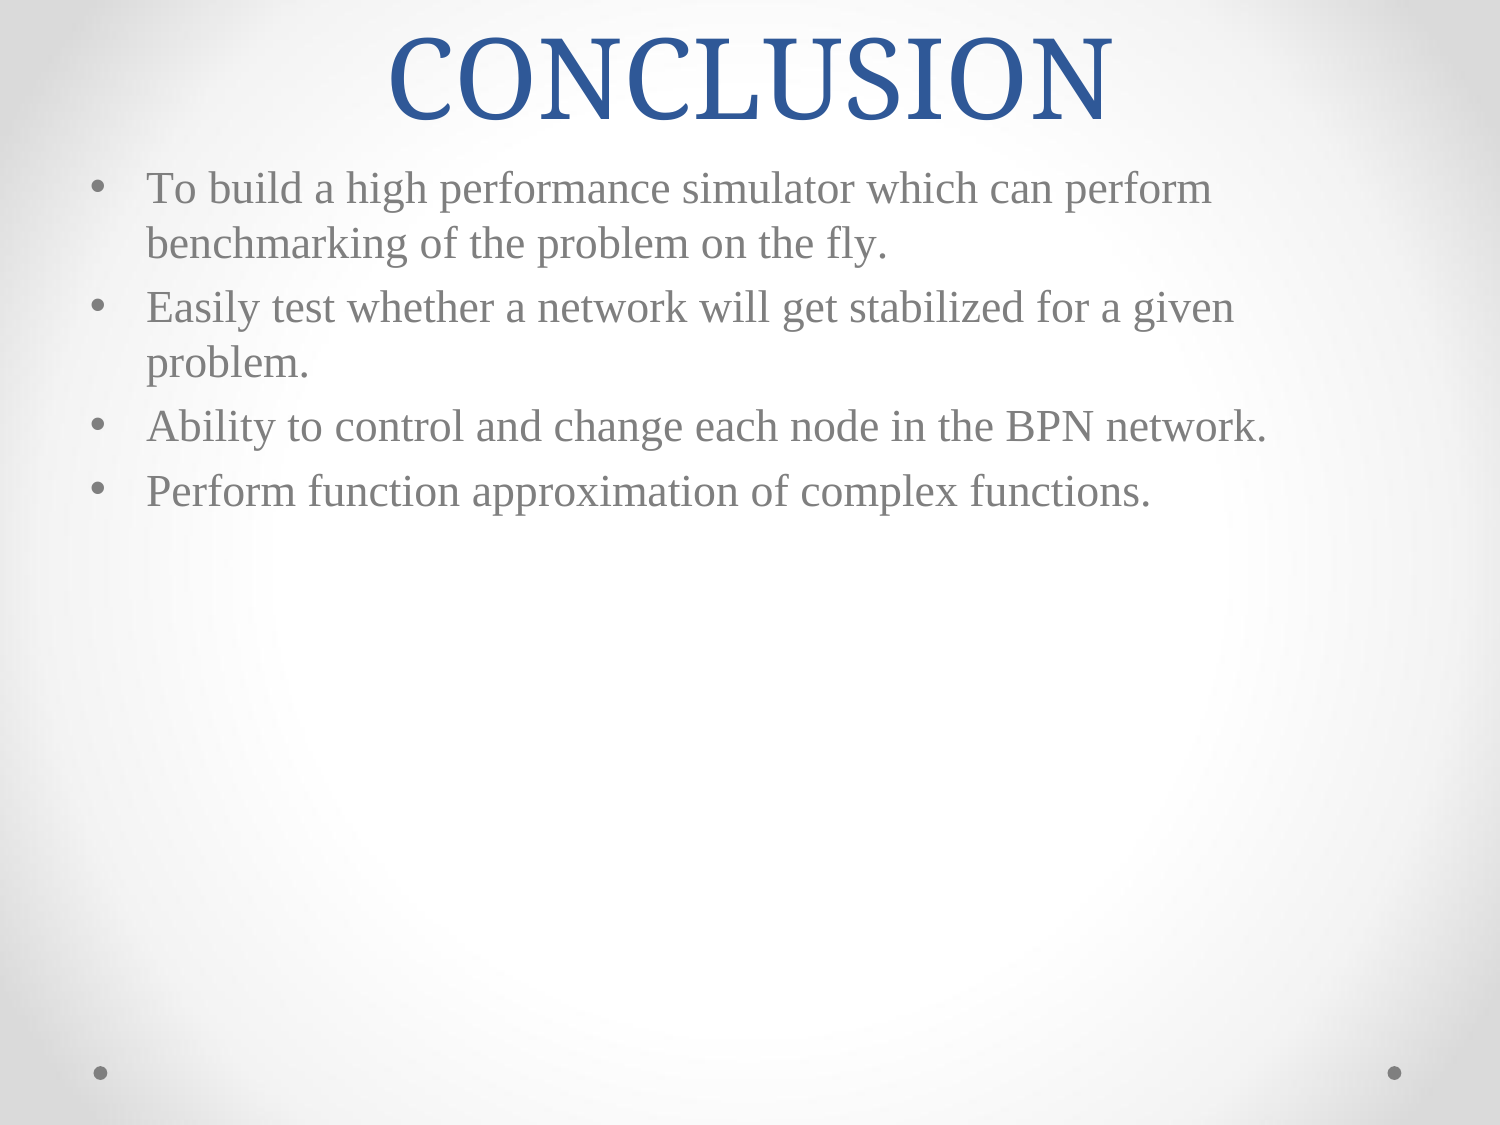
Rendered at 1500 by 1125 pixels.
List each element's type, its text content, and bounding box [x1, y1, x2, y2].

list To build a high performance simulator which can perform benchmarking of the problem on the fly. Easily test whether a network will get stabilized for a given problem. Ability to control and change each node in the BPN network. Perform function approximation of complex functions. [75, 149, 1426, 1006]
picture [0, 0, 1500, 1125]
title CONCLUSION [75, 0, 1426, 149]
